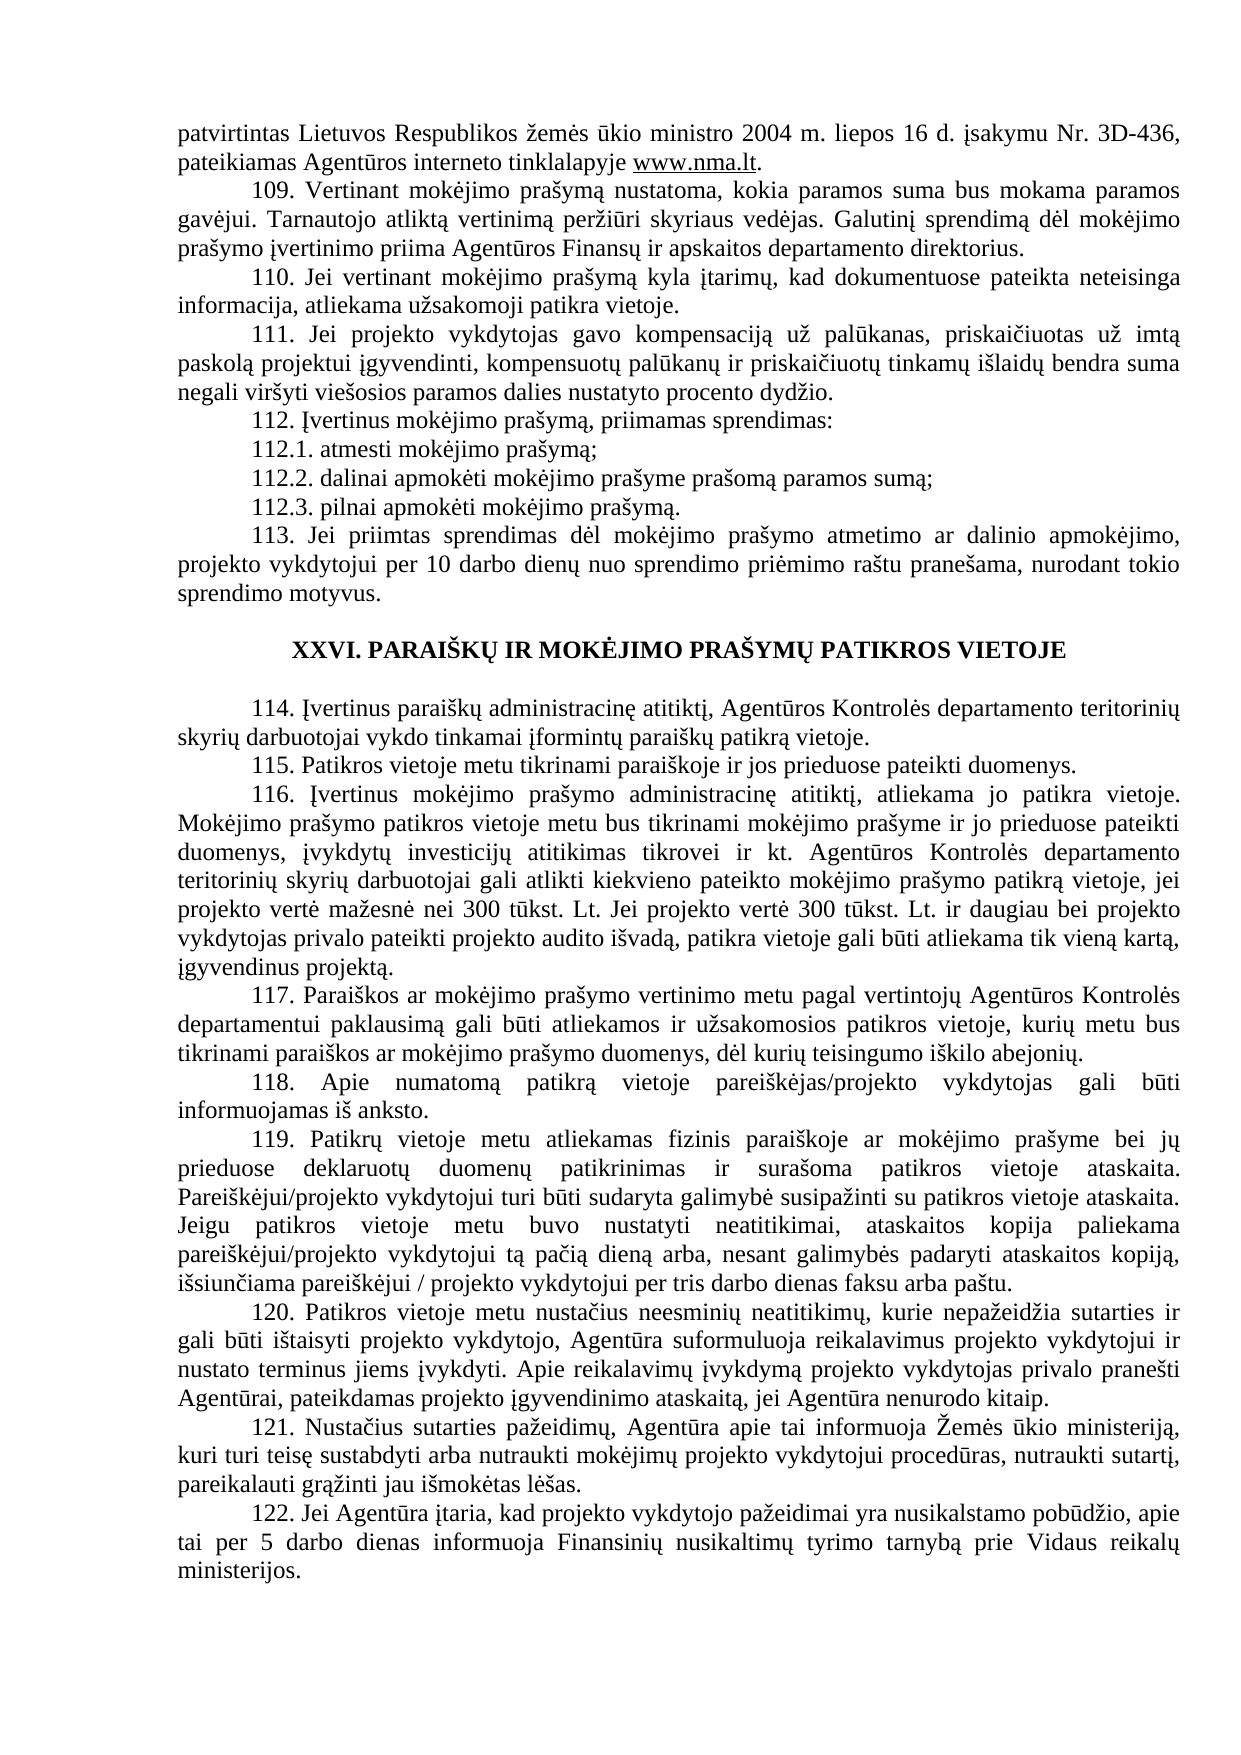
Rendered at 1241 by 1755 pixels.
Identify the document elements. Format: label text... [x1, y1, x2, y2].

text 111. Jei projekto vykdytojas gavo kompensaciją už palūkanas, priskaičiuotas už imtą paskolą projektui įgyvendinti, kompensuotų palūkanų ir priskaičiuotų tinkamų išlaidų bendra suma negali viršyti viešosios paramos dalies nustatyto procento dydžio. [177, 319, 1181, 406]
text 109. Vertinant mokėjimo prašymą nustatoma, kokia paramos suma bus mokama paramos gavėjui. Tarnautojo atliktą vertinimą peržiūri skyriaus vedėjas. Galutinį sprendimą dėl mokėjimo prašymo įvertinimo priima Agentūros Finansų ir apskaitos departamento direktorius. [177, 176, 1181, 262]
text patvirtintas Lietuvos Respublikos žemės ūkio ministro 2004 m. liepos 16 d. įsakymu Nr. 3D-436, pateikiamas Agentūros interneto tinklalapyje www.nma.lt. [177, 118, 1181, 176]
text 112.3. pilnai apmokėti mokėjimo prašymą. [177, 492, 1181, 521]
text 120. Patikros vietoje metu nustačius neesminių neatitikimų, kurie nepažeidžia sutarties ir gali būti ištaisyti projekto vykdytojo, Agentūra suformuluoja reikalavimus projekto vykdytojui ir nustato terminus jiems įvykdyti. Apie reikalavimų įvykdymą projekto vykdytojas privalo pranešti Agentūrai, pateikdamas projekto įgyvendinimo ataskaitą, jei Agentūra nenurodo kitaip. [177, 1297, 1181, 1412]
text 121. Nustačius sutarties pažeidimų, Agentūra apie tai informuoja Žemės ūkio ministeriją, kuri turi teisę sustabdyti arba nutraukti mokėjimų projekto vykdytojui procedūras, nutraukti sutartį, pareikalauti grąžinti jau išmokėtas lėšas. [177, 1412, 1181, 1498]
text 114. Įvertinus paraiškų administracinę atitiktį, Agentūros Kontrolės departamento teritorinių skyrių darbuotojai vykdo tinkamai įformintų paraiškų patikrą vietoje. [177, 693, 1181, 751]
text 112.2. dalinai apmokėti mokėjimo prašyme prašomą paramos sumą; [177, 463, 1181, 492]
text 118. Apie numatomą patikrą vietoje pareiškėjas/projekto vykdytojas gali būti informuojamas iš anksto. [177, 1067, 1181, 1124]
text 117. Paraiškos ar mokėjimo prašymo vertinimo metu pagal vertintojų Agentūros Kontrolės departamentui paklausimą gali būti atliekamos ir užsakomosios patikros vietoje, kurių metu bus tikrinami paraiškos ar mokėjimo prašymo duomenys, dėl kurių teisingumo iškilo abejonių. [177, 981, 1181, 1067]
text 112.1. atmesti mokėjimo prašymą; [177, 434, 1181, 463]
text 113. Jei priimtas sprendimas dėl mokėjimo prašymo atmetimo ar dalinio apmokėjimo, projekto vykdytojui per 10 darbo dienų nuo sprendimo priėmimo raštu pranešama, nurodant tokio sprendimo motyvus. [177, 521, 1181, 607]
text 110. Jei vertinant mokėjimo prašymą kyla įtarimų, kad dokumentuose pateikta neteisinga informacija, atliekama užsakomoji patikra vietoje. [177, 262, 1181, 319]
text 112. Įvertinus mokėjimo prašymą, priimamas sprendimas: [177, 406, 1181, 434]
text 115. Patikros vietoje metu tikrinami paraiškoje ir jos prieduose pateikti duomenys. [177, 751, 1181, 779]
text 122. Jei Agentūra įtaria, kad projekto vykdytojo pažeidimai yra nusikalstamo pobūdžio, apie tai per 5 darbo dienas informuoja Finansinių nusikaltimų tyrimo tarnybą prie Vidaus reikalų ministerijos. [177, 1498, 1181, 1584]
text 116. Įvertinus mokėjimo prašymo administracinę atitiktį, atliekama jo patikra vietoje. Mokėjimo prašymo patikros vietoje metu bus tikrinami mokėjimo prašyme ir jo prieduose pateikti duomenys, įvykdytų investicijų atitikimas tikrovei ir kt. Agentūros Kontrolės departamento teritorinių skyrių darbuotojai gali atlikti kiekvieno pateikto mokėjimo prašymo patikrą vietoje, jei projekto vertė mažesnė nei 300 tūkst. Lt. Jei projekto vertė 300 tūkst. Lt. ir daugiau bei projekto vykdytojas privalo pateikti projekto audito išvadą, patikra vietoje gali būti atliekama tik vieną kartą, įgyvendinus projektą. [177, 779, 1181, 981]
text XXVI. PARAIŠKŲ IR MOKĖJIMO PRAŠYMŲ PATIKROS VIETOJE [177, 636, 1181, 664]
text 119. Patikrų vietoje metu atliekamas fizinis paraiškoje ar mokėjimo prašyme bei jų prieduose deklaruotų duomenų patikrinimas ir surašoma patikros vietoje ataskaita. Pareiškėjui/projekto vykdytojui turi būti sudaryta galimybė susipažinti su patikros vietoje ataskaita. Jeigu patikros vietoje metu buvo nustatyti neatitikimai, ataskaitos kopija paliekama pareiškėjui/projekto vykdytojui tą pačią dieną arba, nesant galimybės padaryti ataskaitos kopiją, išsiunčiama pareiškėjui / projekto vykdytojui per tris darbo dienas faksu arba paštu. [177, 1124, 1181, 1297]
